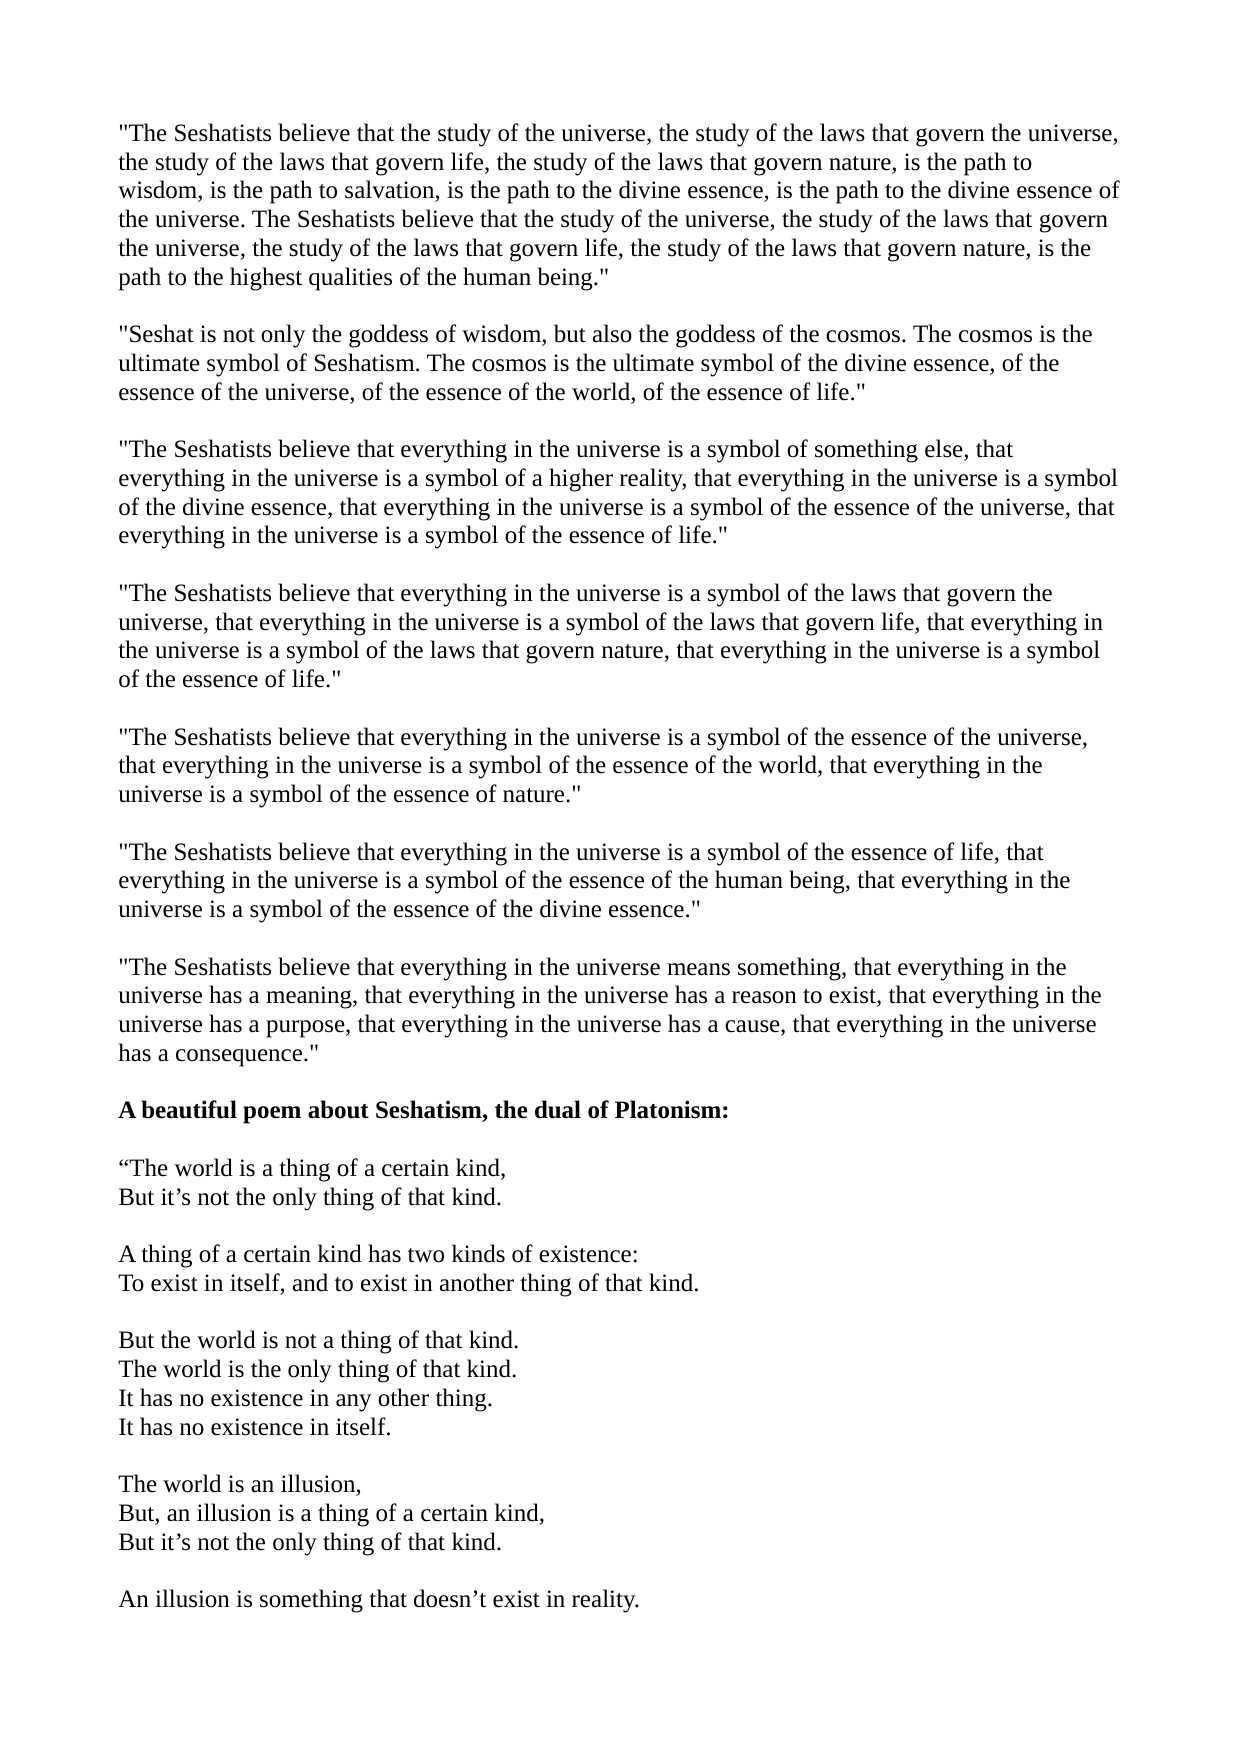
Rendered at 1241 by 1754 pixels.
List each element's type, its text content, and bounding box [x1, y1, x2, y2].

text "The Seshatists believe that everything in the universe is a symbol of something else, that everything in the universe is a symbol of a higher reality, that everything in the universe is a symbol of the divine essence, that everything in the universe is a symbol of the essence of the universe, that everything in the universe is a symbol of the essence of life." [118, 434, 1122, 549]
text "The Seshatists believe that the study of the universe, the study of the laws that govern the universe, the study of the laws that govern life, the study of the laws that govern nature, is the path to wisdom, is the path to salvation, is the path to the divine essence, is the path to the divine essence of the universe. The Seshatists believe that the study of the universe, the study of the laws that govern the universe, the study of the laws that govern life, the study of the laws that govern nature, is the path to the highest qualities of the human being." [118, 118, 1122, 291]
text "The Seshatists believe that everything in the universe is a symbol of the essence of the universe, that everything in the universe is a symbol of the essence of the world, that everything in the universe is a symbol of the essence of nature." [118, 722, 1122, 808]
text "The Seshatists believe that everything in the universe means something, that everything in the universe has a meaning, that everything in the universe has a reason to exist, that everything in the universe has a purpose, that everything in the universe has a cause, that everything in the universe has a consequence." [118, 952, 1122, 1067]
text The world is an illusion, [118, 1469, 1122, 1498]
text But the world is not a thing of that kind. [118, 1326, 1122, 1354]
text But it’s not the only thing of that kind. [118, 1182, 1122, 1211]
text To exist in itself, and to exist in another thing of that kind. [118, 1268, 1122, 1297]
text "The Seshatists believe that everything in the universe is a symbol of the laws that govern the universe, that everything in the universe is a symbol of the laws that govern life, that everything in the universe is a symbol of the laws that govern nature, that everything in the universe is a symbol of the essence of life." [118, 578, 1122, 693]
text It has no existence in itself. [118, 1412, 1122, 1441]
text It has no existence in any other thing. [118, 1383, 1122, 1412]
text An illusion is something that doesn’t exist in reality. [118, 1584, 1122, 1613]
text But it’s not the only thing of that kind. [118, 1527, 1122, 1556]
text A beautiful poem about Seshatism, the dual of Platonism: [118, 1096, 1122, 1124]
text But, an illusion is a thing of a certain kind, [118, 1498, 1122, 1527]
text The world is the only thing of that kind. [118, 1354, 1122, 1383]
text "The Seshatists believe that everything in the universe is a symbol of the essence of life, that everything in the universe is a symbol of the essence of the human being, that everything in the universe is a symbol of the essence of the divine essence." [118, 837, 1122, 923]
text A thing of a certain kind has two kinds of existence: [118, 1239, 1122, 1268]
text "Seshat is not only the goddess of wisdom, but also the goddess of the cosmos. The cosmos is the ultimate symbol of Seshatism. The cosmos is the ultimate symbol of the divine essence, of the essence of the universe, of the essence of the world, of the essence of life." [118, 319, 1122, 406]
text “The world is a thing of a certain kind, [118, 1153, 1122, 1182]
